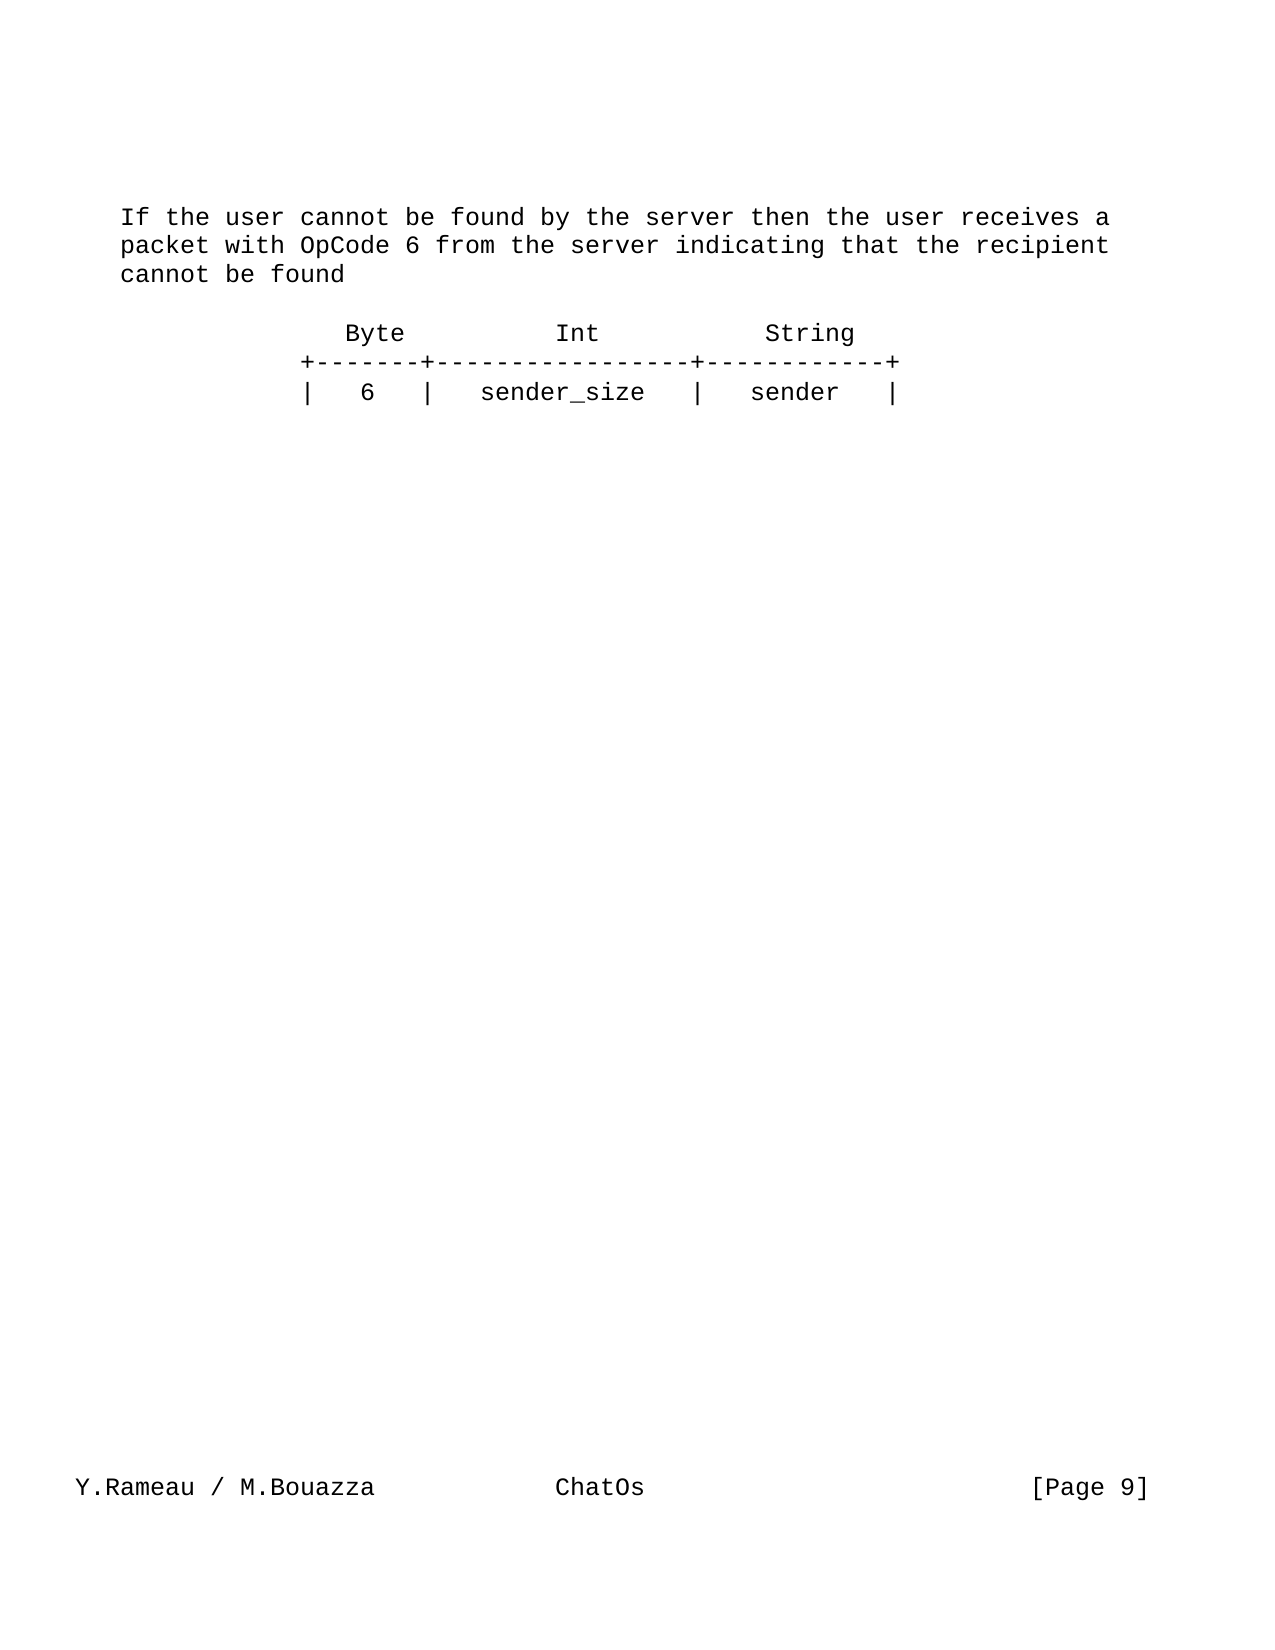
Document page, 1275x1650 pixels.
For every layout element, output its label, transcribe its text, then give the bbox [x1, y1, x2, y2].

text | 6 | sender_size | sender | [75, 379, 1155, 408]
text Byte Int String [75, 320, 1155, 349]
text +-------+-----------------+------------+ [120, 350, 1155, 378]
text If the user cannot be found by the server then the user receives a packet with OpCode 6 from the server indicating that the recipient cannot be found [75, 204, 1155, 289]
